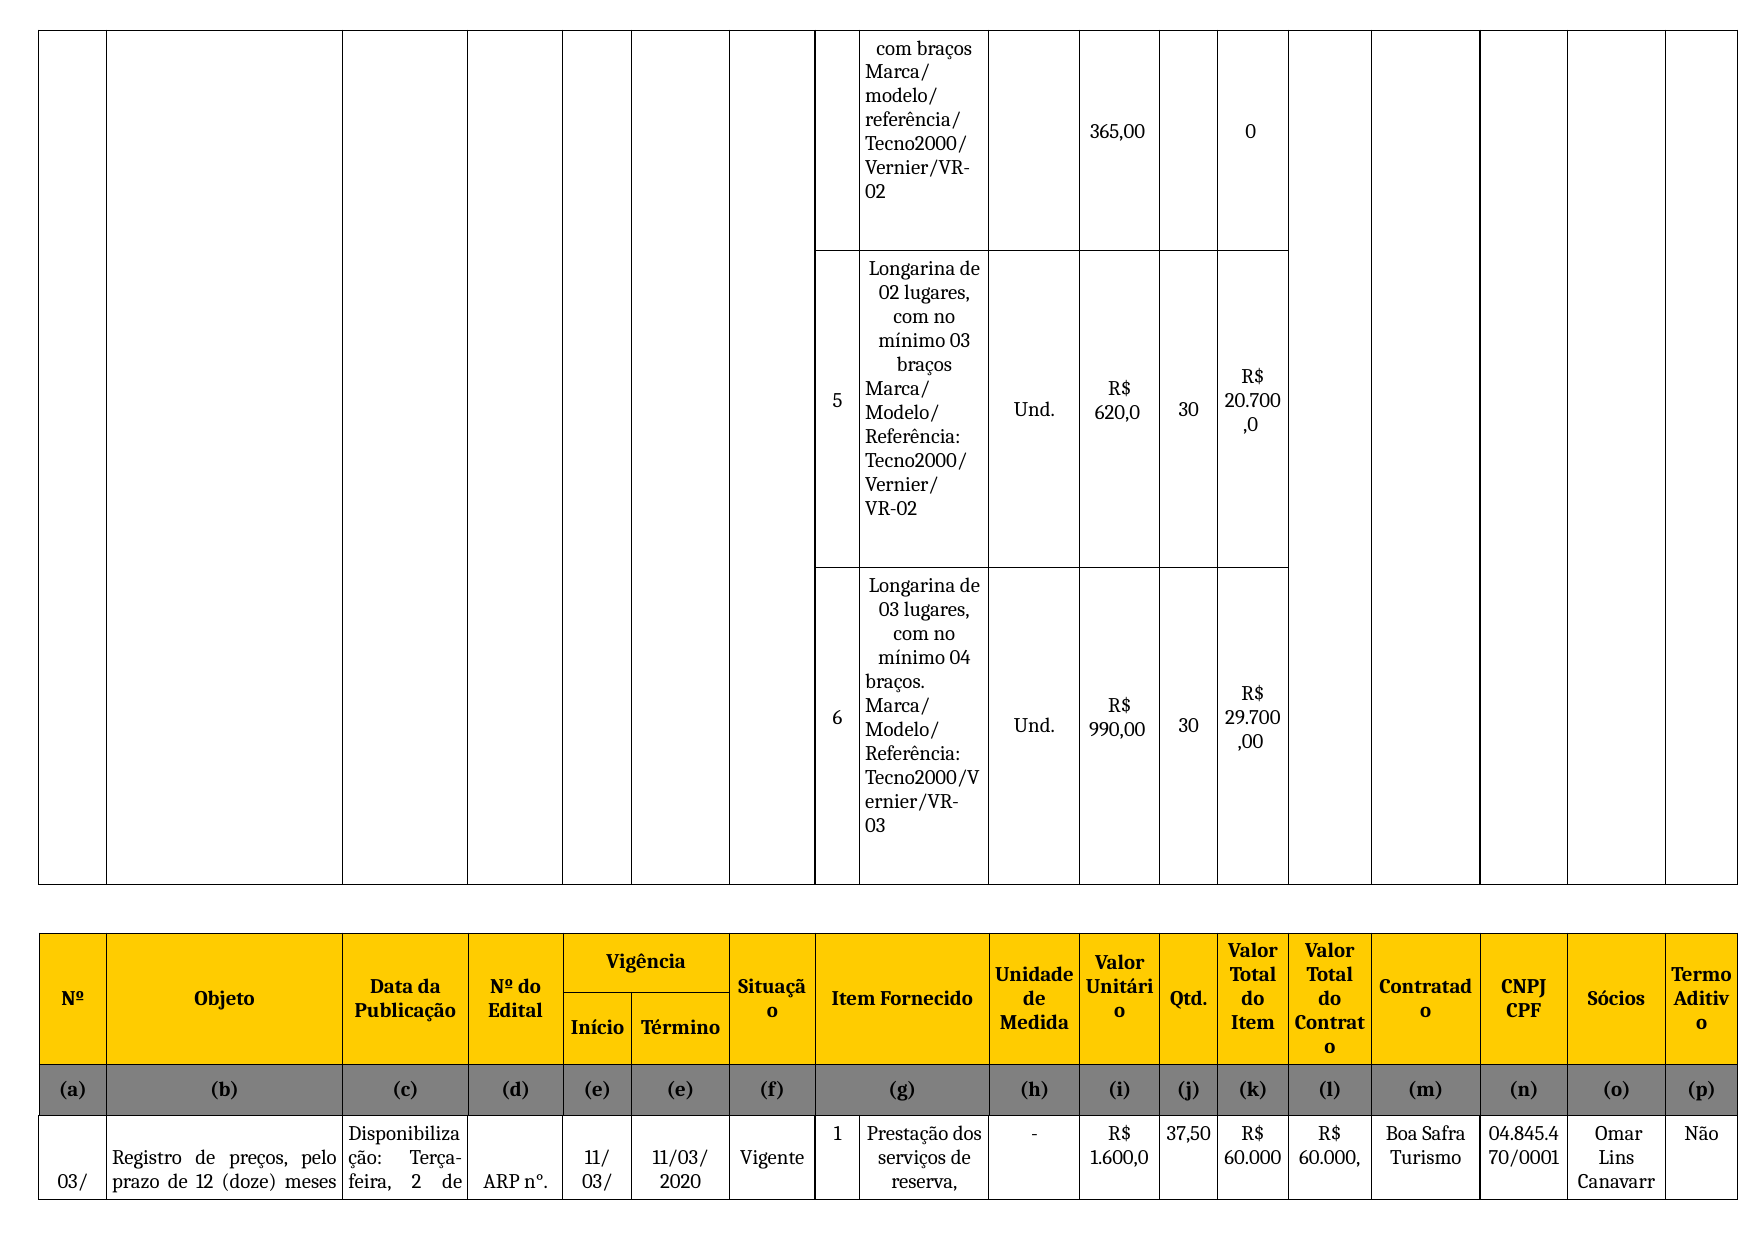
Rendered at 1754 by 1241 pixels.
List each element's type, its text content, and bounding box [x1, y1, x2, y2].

table_cell [39, 31, 106, 884]
table_cell (i) [1080, 1065, 1159, 1115]
table_header Valor Total do Item [1218, 934, 1288, 1064]
table_cell [632, 31, 729, 884]
table_cell 04.845.470/0001- [1481, 1116, 1567, 1199]
table_cell Término [632, 993, 729, 1064]
table_cell (d) [469, 1065, 563, 1115]
table_cell (e) [632, 1065, 729, 1115]
table_cell (e) [564, 1065, 631, 1115]
table_cell Não [1666, 1116, 1737, 1199]
table_cell [816, 31, 859, 250]
table_cell (l) [1289, 1065, 1371, 1115]
table_cell - [989, 1116, 1079, 1199]
table_header Sócios [1568, 934, 1665, 1064]
table_cell (g) [816, 1065, 989, 1115]
table_header Item Fornecido [816, 934, 989, 1064]
table_cell [563, 31, 631, 884]
table_cell 365,00 [1080, 31, 1159, 250]
table_cell Longarina de 03 lugares, com no mínimo 04 braços. Marca/Modelo/Referência: Tecno2000/Vernier/VR- 03 [860, 568, 988, 884]
table_header Vigência [564, 934, 729, 992]
table_header Contratado [1372, 934, 1480, 1064]
table_cell 11/03/ 2020 [632, 1116, 729, 1199]
table_cell R$ 1.600,0 [1080, 1116, 1159, 1199]
table_header Situação [730, 934, 815, 1064]
table_cell 11/ 03/ [563, 1116, 631, 1199]
table_cell R$ 60.000, [1289, 1116, 1371, 1199]
table_cell com braços Marca/modelo/referência/Tecno2000/Vernier/VR- 02 [860, 31, 988, 250]
table_cell [730, 31, 814, 884]
table_cell [1481, 31, 1567, 884]
table_cell (c) [343, 1065, 468, 1115]
table_cell [468, 31, 562, 884]
table_cell 37,50 [1160, 1116, 1217, 1199]
table_cell R$ 620,0 [1080, 251, 1159, 567]
table_cell 5 [816, 251, 859, 567]
table_cell (f) [730, 1065, 815, 1115]
table_cell Disponibilização: Terça-feira, 2 de [343, 1116, 467, 1199]
table_cell ARP n°. [468, 1116, 562, 1199]
table_cell (k) [1218, 1065, 1288, 1115]
table_cell [1568, 31, 1665, 884]
table_header Unidade de Medida [990, 934, 1079, 1064]
table_header Data da Publicação [343, 934, 468, 1064]
table_header CNPJ CPF [1481, 934, 1567, 1064]
table_cell Início [564, 993, 631, 1064]
table_cell 1 [816, 1116, 859, 1199]
table_cell Boa Safra Turismo [1372, 1116, 1479, 1199]
table_header Objeto [107, 934, 342, 1064]
table_cell [107, 31, 342, 884]
table_header Qtd. [1160, 934, 1217, 1064]
table_header Valor Total do Contrato [1289, 934, 1371, 1064]
table_cell [343, 31, 467, 884]
table_cell 6 [816, 568, 859, 884]
table_cell [1160, 31, 1217, 250]
table_cell [1666, 31, 1737, 884]
table_cell (m) [1372, 1065, 1480, 1115]
table_cell (j) [1160, 1065, 1217, 1115]
table_cell Und. [989, 568, 1079, 884]
table_cell R$ 20.700,0 [1218, 251, 1288, 567]
table_cell 30 [1160, 568, 1217, 884]
table_header Nº do Edital [469, 934, 563, 1064]
table_cell Prestação dos serviços de reserva, [860, 1116, 988, 1199]
table_cell Longarina de 02 lugares, com no mínimo 03 braços Marca/Modelo/Referência: Tecno2000/ Vernier/ VR-02 [860, 251, 988, 567]
table_cell 03/ [39, 1116, 106, 1199]
table_cell (o) [1568, 1065, 1665, 1115]
table_header Termo Aditivo [1666, 934, 1737, 1064]
table_header Nº [40, 934, 106, 1064]
table_cell (p) [1666, 1065, 1737, 1115]
table_cell Registro de preços, pelo prazo de 12 (doze) meses [107, 1116, 342, 1199]
table_cell 30 [1160, 251, 1217, 567]
table_cell R$ 60.000 [1218, 1116, 1288, 1199]
table_cell (a) [40, 1065, 106, 1115]
table_header Valor Unitário [1080, 934, 1159, 1064]
table_cell [1289, 31, 1371, 884]
table_cell (h) [990, 1065, 1079, 1115]
table_cell Vigente [730, 1116, 814, 1199]
table_cell (b) [107, 1065, 342, 1115]
table_cell R$ 990,00 [1080, 568, 1159, 884]
table_cell 0 [1218, 31, 1288, 250]
table_cell Und. [989, 251, 1079, 567]
table_cell Omar Lins Canavarr [1568, 1116, 1665, 1199]
table_cell R$ 29.700,00 [1218, 568, 1288, 884]
table_cell [1372, 31, 1479, 884]
table_cell [989, 31, 1079, 250]
table_cell (n) [1481, 1065, 1567, 1115]
